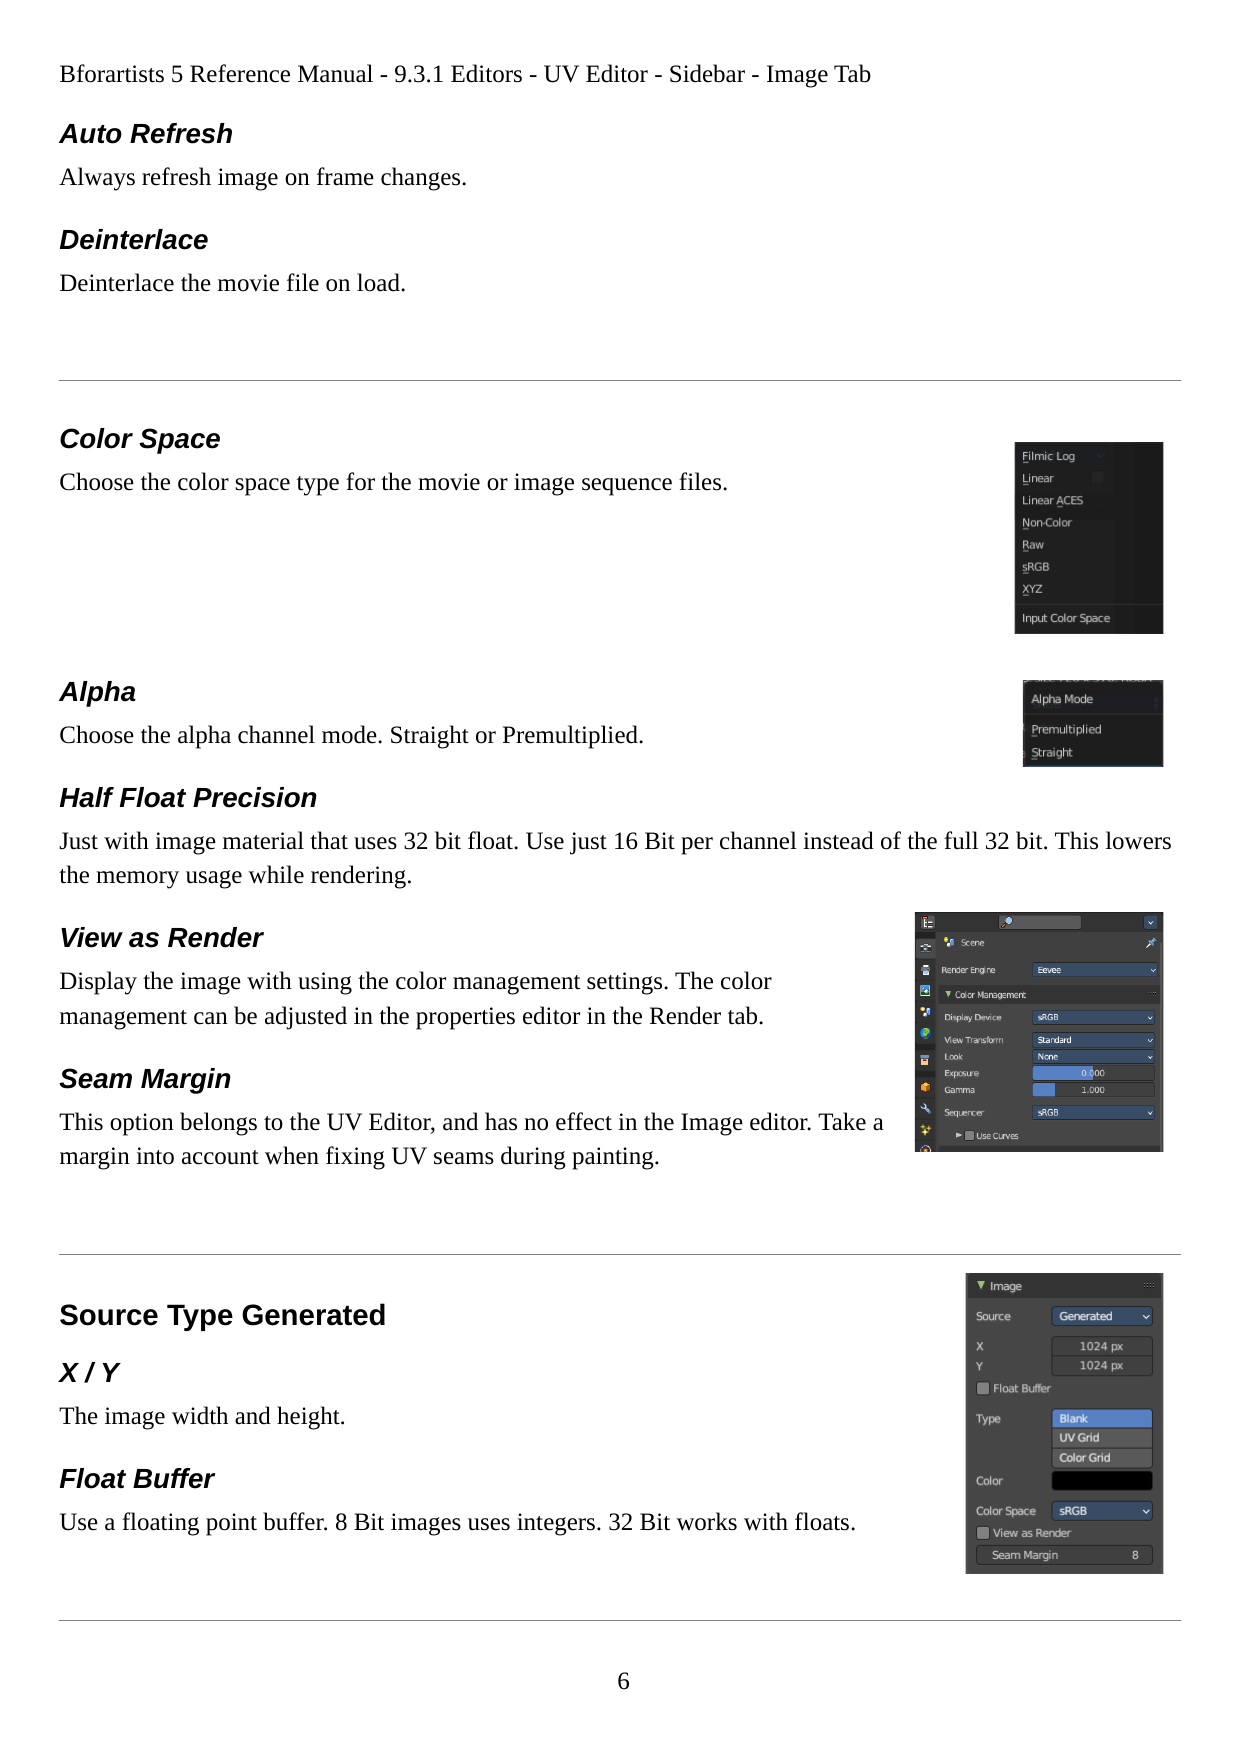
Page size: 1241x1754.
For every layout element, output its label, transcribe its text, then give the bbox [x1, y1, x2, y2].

subtitle X / Y [59, 1357, 965, 1389]
subtitle [1164, 1463, 1181, 1494]
subtitle Deinterlace [59, 223, 1181, 255]
text Deinterlace the movie file on load. [59, 268, 1181, 296]
subtitle [1164, 1357, 1181, 1389]
subtitle [1164, 922, 1181, 954]
text Just with image material that uses 32 bit float. Use just 16 Bit per channel instead of the full 32 bit. This lowers the memory usage while rendering. [59, 826, 1181, 889]
text Choose the alpha channel mode. Straight or Premultiplied. [59, 720, 1022, 749]
text Choose the color space type for the movie or image sequence files. [59, 467, 1014, 496]
picture [1014, 442, 1164, 634]
subtitle Source Type Generated [59, 1298, 965, 1332]
text Use a floating point buffer. 8 Bit images uses integers. 32 Bit works with floats. [59, 1507, 965, 1536]
text The image width and height. [59, 1401, 965, 1430]
subtitle Seam Margin [59, 1062, 914, 1094]
text Display the image with using the color management settings. The color management can be adjusted in the properties editor in the Render tab. [59, 966, 914, 1029]
picture [965, 1273, 1164, 1574]
subtitle [1164, 1062, 1181, 1094]
subtitle [1164, 1298, 1181, 1332]
subtitle Alpha [59, 676, 1181, 707]
subtitle Float Buffer [59, 1463, 965, 1494]
text This option belongs to the UV Editor, and has no effect in the Image editor. Take a margin into account when fixing UV seams during painting. [59, 1107, 1181, 1170]
subtitle Auto Refresh [59, 117, 1181, 149]
subtitle Half Float Precision [59, 781, 1181, 813]
text Always refresh image on frame changes. [59, 162, 1181, 190]
subtitle Color Space [59, 422, 1181, 454]
picture [1022, 680, 1164, 767]
subtitle View as Render [59, 922, 914, 954]
picture [914, 912, 1164, 1152]
